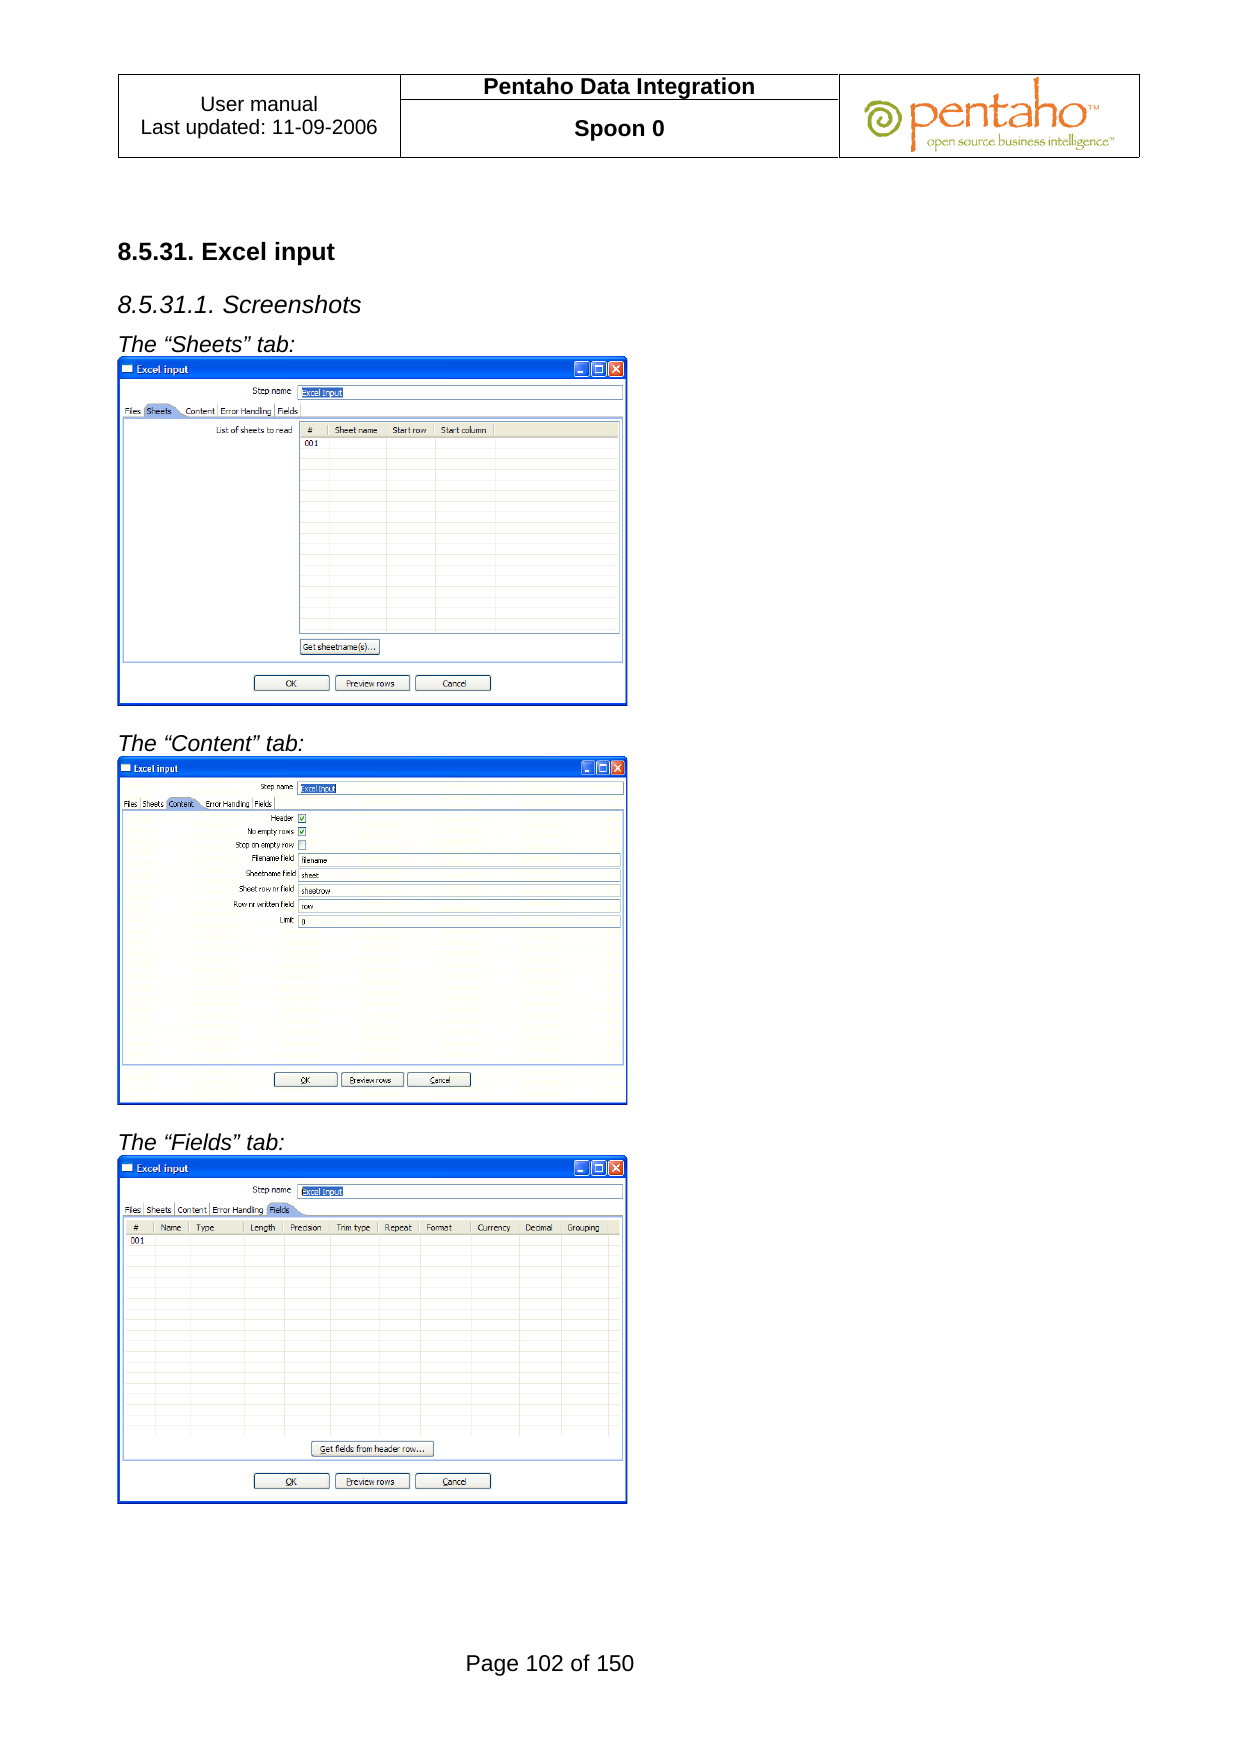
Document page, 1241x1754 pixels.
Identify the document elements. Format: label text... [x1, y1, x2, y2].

picture [117, 756, 628, 1105]
text The “Fields” tab: [117, 1130, 1137, 1156]
subtitle Screenshots [117, 291, 1137, 319]
picture [117, 1155, 628, 1504]
text The “Sheets” tab: [117, 331, 1137, 357]
picture [117, 356, 628, 706]
text The “Content” tab: [117, 731, 1137, 756]
subtitle Excel input [117, 238, 1137, 266]
